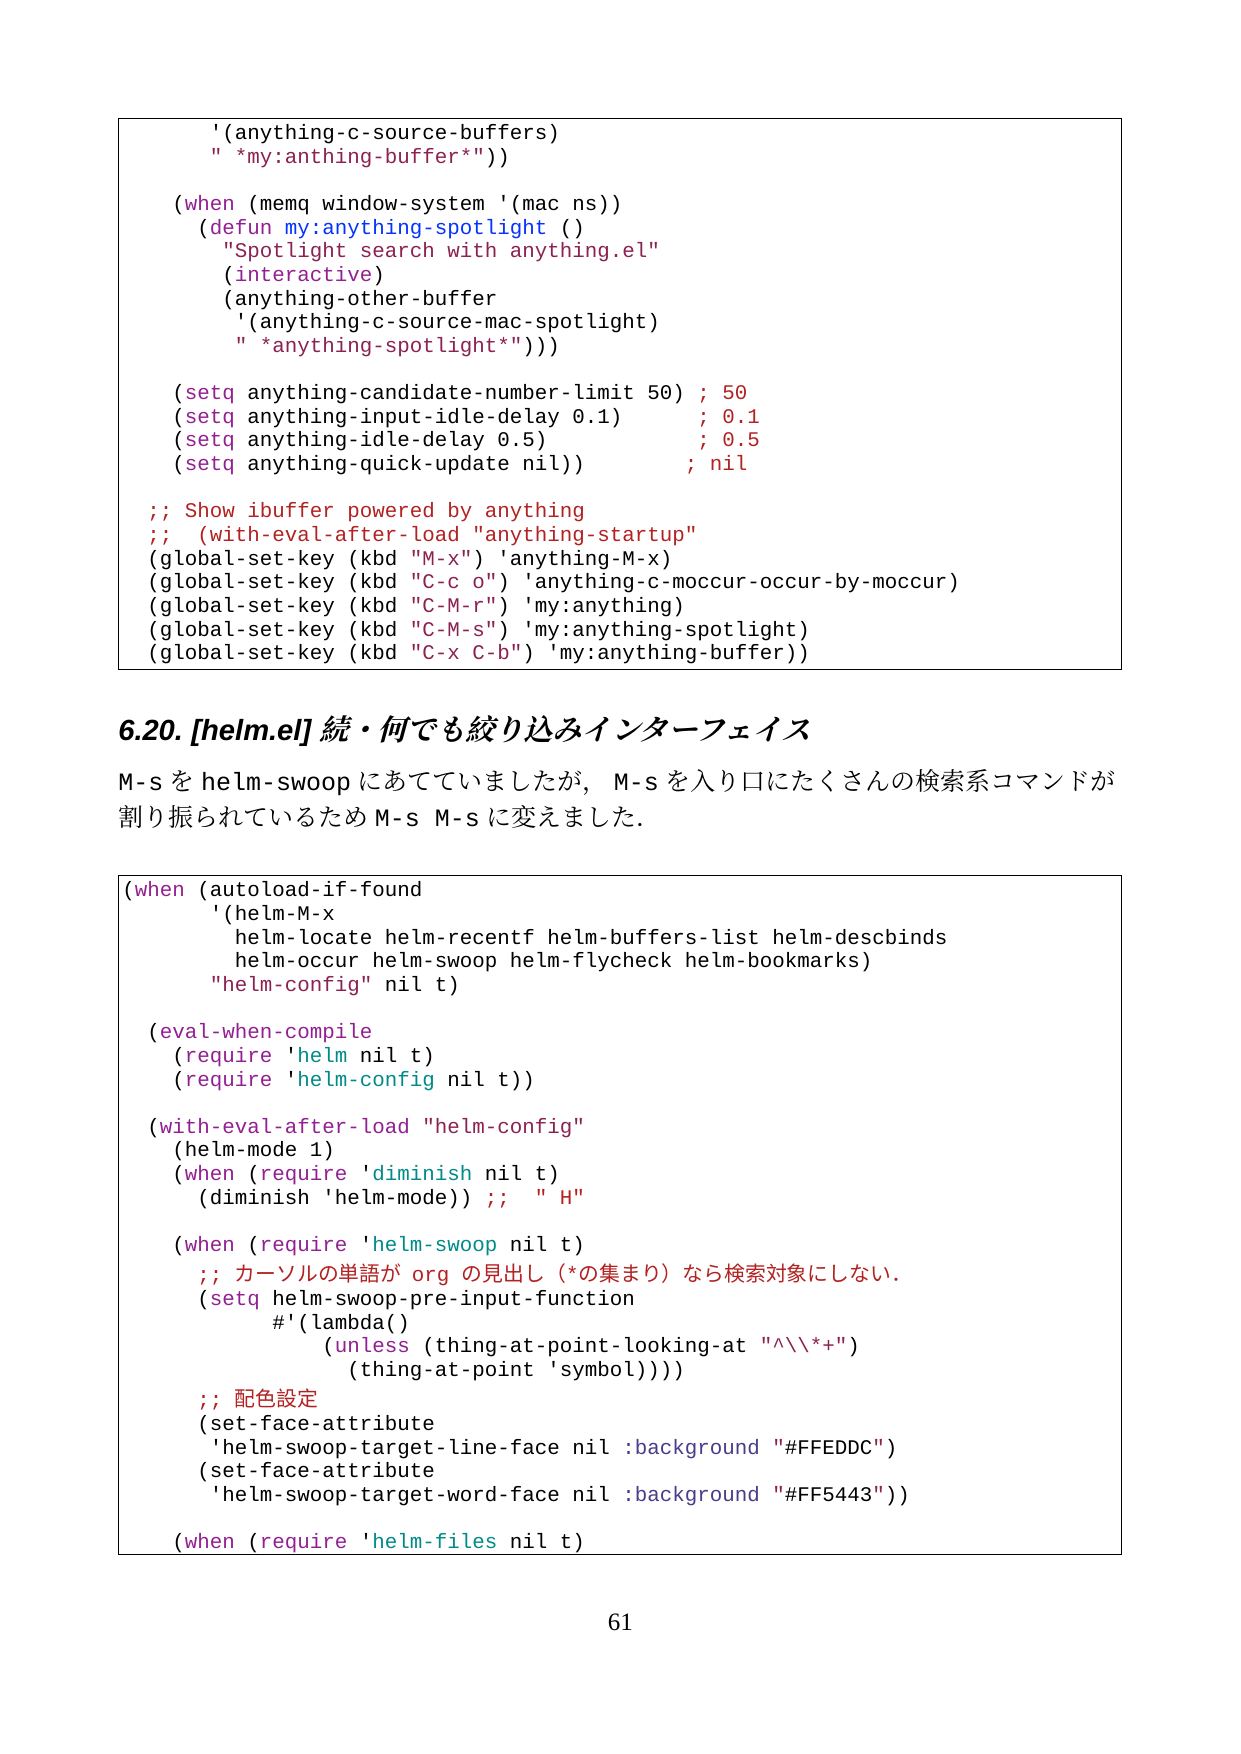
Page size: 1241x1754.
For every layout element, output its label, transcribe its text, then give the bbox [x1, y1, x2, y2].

text (interactive) [119, 260, 1121, 284]
text (when (require 'helm-swoop nil t) [119, 1230, 1121, 1254]
text (setq helm-swoop-pre-input-function [119, 1284, 1121, 1308]
text (global-set-key (kbd "C-x C-b") 'my:anything-buffer)) [119, 638, 1121, 669]
text helm-occur helm-swoop helm-flycheck helm-bookmarks) [119, 946, 1121, 970]
text (setq anything-candidate-number-limit 50) ; 50 [119, 378, 1121, 402]
text (anything-other-buffer [119, 284, 1121, 307]
text (global-set-key (kbd "C-M-r") 'my:anything) [119, 591, 1121, 615]
text (require 'helm nil t) [119, 1041, 1121, 1064]
text (set-face-attribute [119, 1409, 1121, 1433]
text (eval-when-compile [119, 1017, 1121, 1041]
text (set-face-attribute [119, 1456, 1121, 1480]
text ;; (with-eval-after-load "anything-startup" [119, 520, 1121, 544]
text " *my:anthing-buffer*")) [119, 142, 1121, 165]
text (global-set-key (kbd "C-c o") 'anything-c-moccur-occur-by-moccur) [119, 567, 1121, 591]
text (unless (thing-at-point-looking-at "^\\*+") [119, 1331, 1121, 1355]
text M-s を helm-swoop にあてていましたが， M-s を入り口にたくさんの検索系コマンドが割り振られているため M-s M-s に変えました． [118, 762, 1122, 863]
text '(helm-M-x [119, 899, 1121, 923]
text (helm-mode 1) [119, 1136, 1121, 1159]
text (setq anything-quick-update nil)) ; nil [119, 449, 1121, 473]
text ;; 配色設定 [119, 1379, 1121, 1409]
text "Spotlight search with anything.el" [119, 236, 1121, 260]
text ;; カーソルの単語が org の見出し（*の集まり）なら検索対象にしない． [119, 1254, 1121, 1284]
text "helm-config" nil t) [119, 970, 1121, 994]
text 'helm-swoop-target-word-face nil :background "#FF5443")) [119, 1480, 1121, 1504]
text (defun my:anything-spotlight () [119, 213, 1121, 236]
text (diminish 'helm-mode)) ;; " H" [119, 1183, 1121, 1206]
text (when (autoload-if-found [119, 876, 1121, 899]
text (thing-at-point 'symbol)))) [119, 1355, 1121, 1379]
text (when (memq window-system '(mac ns)) [119, 189, 1121, 213]
text helm-locate helm-recentf helm-buffers-list helm-descbinds [119, 923, 1121, 946]
subtitle [helm.el] 続・何でも絞り込みインターフェイス [118, 707, 1122, 749]
text '(anything-c-source-buffers) [119, 119, 1121, 142]
text (with-eval-after-load "helm-config" [119, 1112, 1121, 1136]
text (global-set-key (kbd "C-M-s") 'my:anything-spotlight) [119, 615, 1121, 638]
text " *anything-spotlight*"))) [119, 331, 1121, 354]
text (require 'helm-config nil t)) [119, 1064, 1121, 1088]
text (when (require 'diminish nil t) [119, 1159, 1121, 1183]
text (setq anything-input-idle-delay 0.1) ; 0.1 [119, 402, 1121, 426]
text '(anything-c-source-mac-spotlight) [119, 307, 1121, 331]
text (when (require 'helm-files nil t) [119, 1527, 1121, 1554]
text #'(lambda() [119, 1308, 1121, 1331]
text (setq anything-idle-delay 0.5) ; 0.5 [119, 426, 1121, 449]
text ;; Show ibuffer powered by anything [119, 496, 1121, 520]
text (global-set-key (kbd "M-x") 'anything-M-x) [119, 544, 1121, 567]
text 'helm-swoop-target-line-face nil :background "#FFEDDC") [119, 1433, 1121, 1456]
